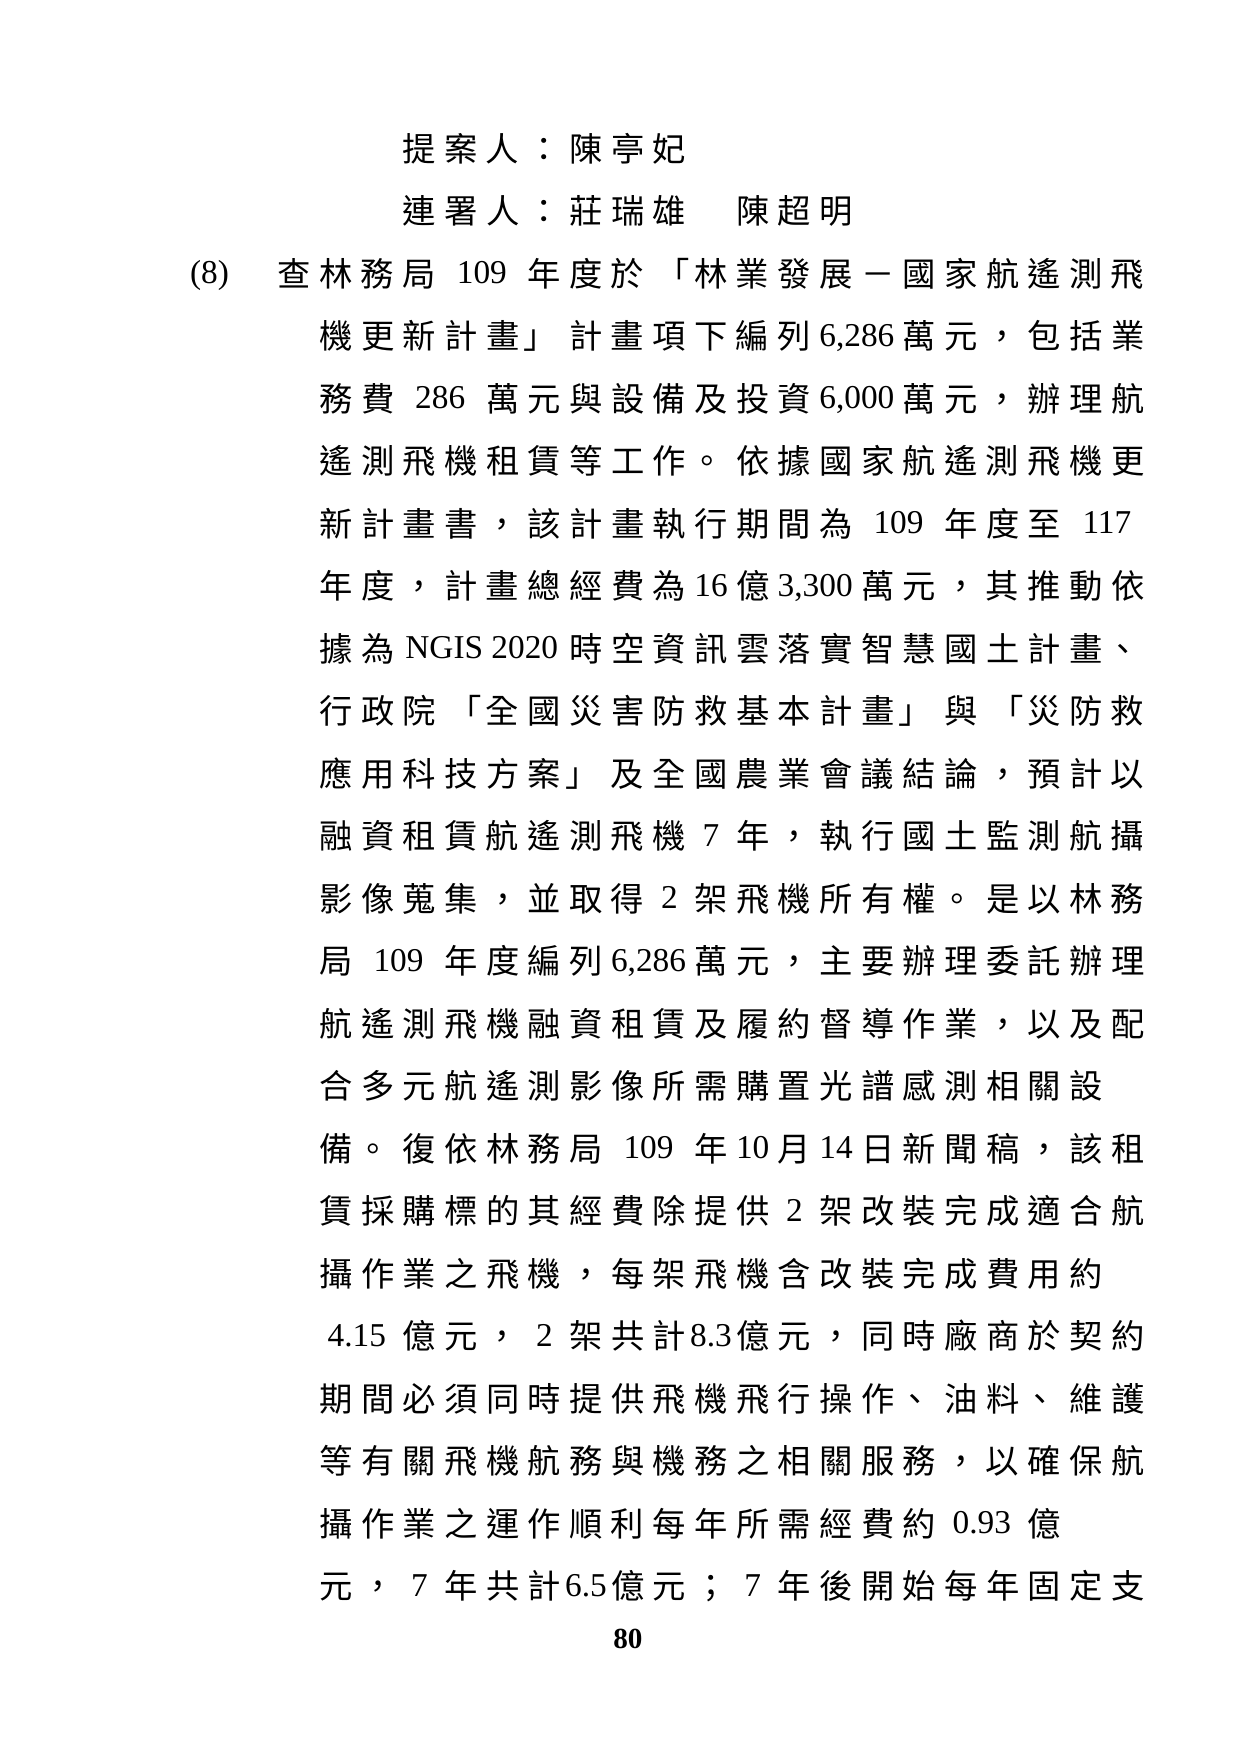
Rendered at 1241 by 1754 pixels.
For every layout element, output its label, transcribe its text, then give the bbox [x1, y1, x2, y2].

list 查林務局109年度於「林業發展－國家航遙測飛機更新計畫」計畫項下編列6,286萬元，包括業務費286萬元與設備及投資6,000萬元，辦理航遙測飛機租賃等工作。依據國家航遙測飛機更新計畫書，該計畫執行期間為109年度至117年度，計畫總經費為16億3,300萬元，其推動依據為NGIS 2020時空資訊雲落實智慧國土計畫、行政院「全國災害防救基本計畫」與「災防救應用科技方案」及全國農業會議結論，預計以融資租賃航遙測飛機7年，執行國土監測航攝影像蒐集，並取得2架飛機所有權。是以林務局109年度編列6,286萬元，主要辦理委託辦理航遙測飛機融資租賃及履約督導作業，以及配合多元航遙測影像所需購置光譜感測相關設備。復依林務局109年10月14日新聞稿，該租賃採購標的其經費除提供2架改裝完成適合航攝作業之飛機，每架飛機含改裝完成費用約4.15億元，2架共計8.3億元，同時廠商於契約期間必須同時提供飛機飛行操作、油料、維護等有關飛機航務與機務之相關服務，以確保航攝作業之運作順利每年所需經費約0.93億元，7年共計6.5億元；7年後開始每年固定支 [166, 230, 1148, 1605]
text 提案人：陳亭妃 [384, 105, 1148, 167]
text 連署人：莊瑞雄 陳超明 [384, 167, 1148, 230]
